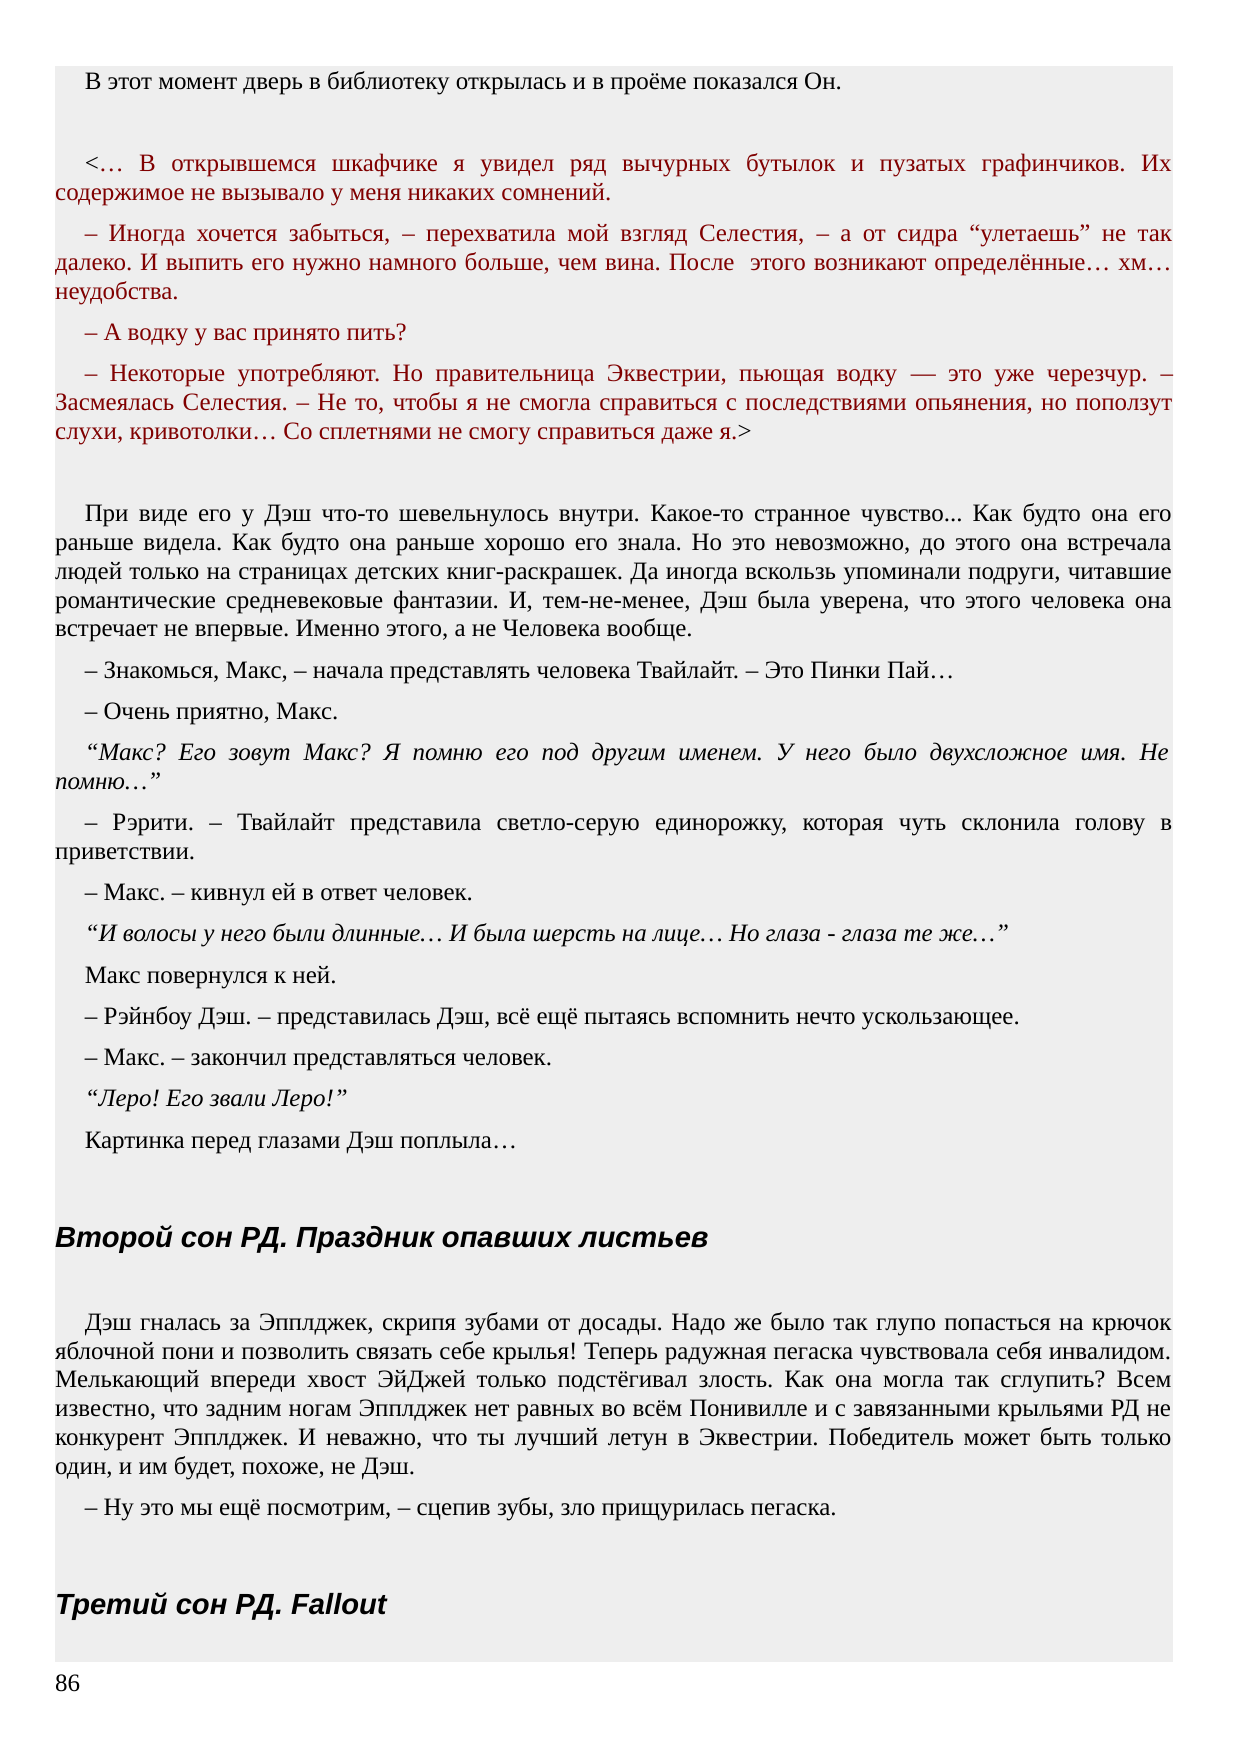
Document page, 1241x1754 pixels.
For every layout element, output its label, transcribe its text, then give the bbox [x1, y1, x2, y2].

text – Очень приятно, Макс. [55, 696, 1173, 725]
text <… В открывшемся шкафчике я увидел ряд вычурных бутылок и пузатых графинчиков. Их содержимое не вызывало у меня никаких сомнений. [55, 148, 1173, 206]
text При виде его у Дэш что-то шевельнулось внутри. Какое-то странное чувство... Как будто она его раньше видела. Как будто она раньше хорошо его знала. Но это невозможно, до этого она встречала людей только на страницах детских книг-раскрашек. Да иногда вскользь упоминали подруги, читавшие романтические средневековые фантазии. И, тем-не-менее, Дэш была уверена, что этого человека она встречает не впервые. Именно этого, а не Человека вообще. [55, 498, 1173, 642]
subtitle Третий сон РД. Fallout [55, 1587, 1173, 1621]
text – А водку у вас принято пить? [55, 317, 1173, 346]
text Картинка перед глазами Дэш поплыла… [55, 1125, 1173, 1153]
text – Некоторые употребляют. Но правительница Эквестрии, пьющая водку — это уже черезчур. – Засмеялась Селестия. – Не то, чтобы я не смогла справиться с последствиями опьянения, но поползут слухи, кривотолки… Со сплетнями не смогу справиться даже я.> [55, 358, 1173, 445]
text “Леро! Его звали Леро!” [55, 1083, 1173, 1112]
text “И волосы у него были длинные… И была шерсть на лице… Но глаза - глаза те же…” [55, 918, 1173, 947]
text – Рэйнбоу Дэш. – представилась Дэш, всё ещё пытаясь вспомнить нечто ускользающее. [55, 1001, 1173, 1030]
text “Макс? Его зовут Макс? Я помню его под другим именем. У него было двухсложное имя. Не помню…” [55, 737, 1173, 795]
text – Макс. – закончил представляться человек. [55, 1042, 1173, 1071]
text Дэш гналась за Эпплджек, скрипя зубами от досады. Надо же было так глупо попасться на крючок яблочной пони и позволить связать себе крылья! Теперь радужная пегаска чувствовала себя инвалидом. Мелькающий впереди хвост ЭйДжей только подстёгивал злость. Как она могла так сглупить? Всем известно, что задним ногам Эпплджек нет равных во всём Понивилле и с завязанными крыльями РД не конкурент Эпплджек. И неважно, что ты лучший летун в Эквестрии. Победитель может быть только один, и им будет, похоже, не Дэш. [55, 1307, 1173, 1479]
text – Рэрити. – Твайлайт представила светло-серую единорожку, которая чуть склонила голову в приветствии. [55, 807, 1173, 865]
text В этот момент дверь в библиотеку открылась и в проёме показался Он. [55, 66, 1173, 95]
text – Ну это мы ещё посмотрим, – сцепив зубы, зло прищурилась пегаска. [55, 1492, 1173, 1521]
text Макс повернулся к ней. [55, 960, 1173, 988]
text – Макс. – кивнул ей в ответ человек. [55, 877, 1173, 906]
text – Иногда хочется забыться, – перехватила мой взгляд Селестия, – а от сидра “улетаешь” не так далеко. И выпить его нужно намного больше, чем вина. После этого возникают определённые… хм… неудобства. [55, 218, 1173, 305]
text – Знакомься, Макс, – начала представлять человека Твайлайт. – Это Пинки Пай… [55, 655, 1173, 683]
subtitle Второй сон РД. Праздник опавших листьев [55, 1220, 1173, 1253]
